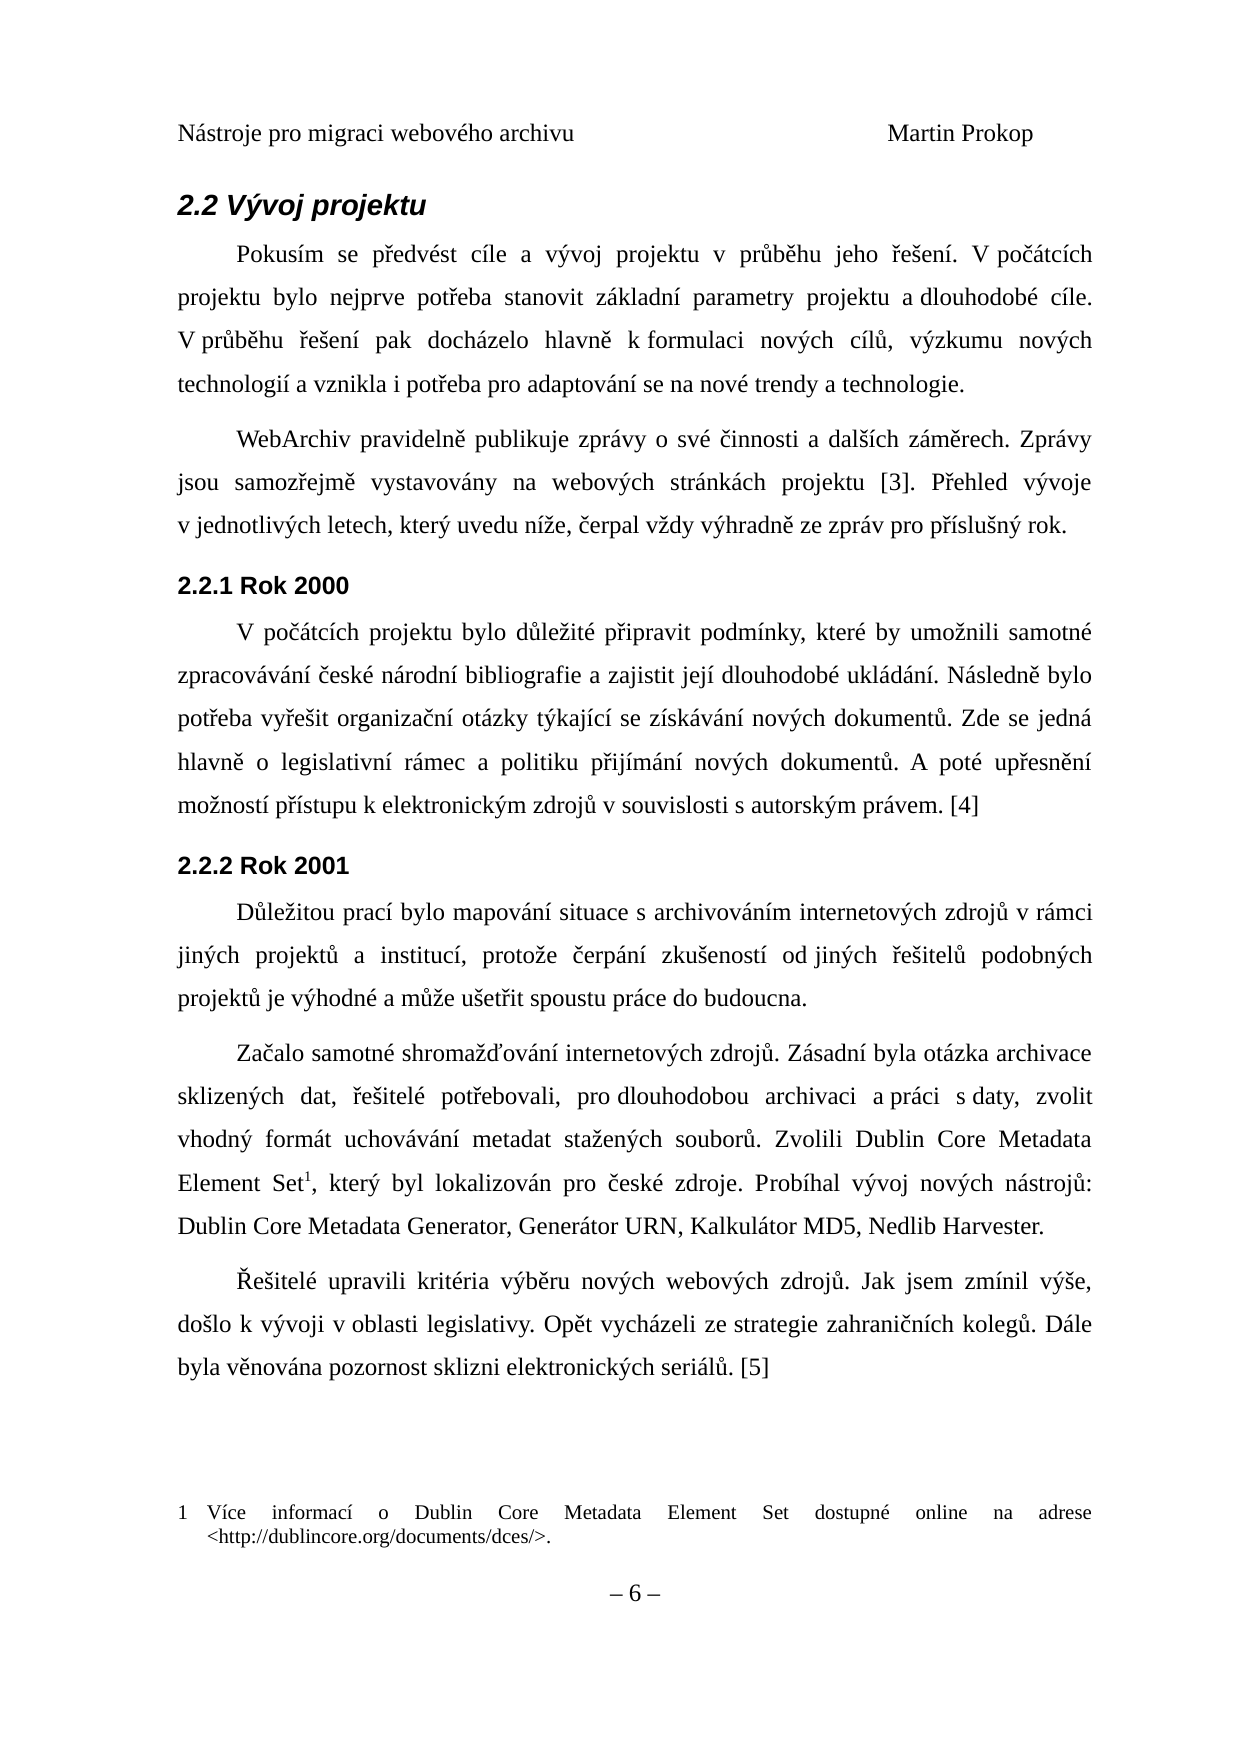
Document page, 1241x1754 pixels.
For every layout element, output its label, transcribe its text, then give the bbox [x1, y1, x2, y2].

text Důležitou prací bylo mapování situace s archivováním internetových zdrojů v rámci jiných projektů a institucí, protože čerpání zkušeností od jiných řešitelů podobných projektů je výhodné a může ušetřit spoustu práce do budoucna. [177, 897, 1093, 1012]
text Více informací o Dublin Core Metadata Element Set dostupné online na adrese <http://dublincore.org/documents/dces/>. [177, 1500, 1093, 1548]
text V počátcích projektu bylo důležité připravit podmínky, které by umožnili samotné zpracovávání české národní bibliografie a zajistit její dlouhodobé ukládání. Následně bylo potřeba vyřešit organizační otázky týkající se získávání nových dokumentů. Zde se jedná hlavně o legislativní rámec a politiku přijímání nových dokumentů. A poté upřesnění možností přístupu k elektronickým zdrojů v souvislosti s autorským právem. [4] [177, 617, 1093, 818]
text WebArchiv pravidelně publikuje zprávy o své činnosti a dalších záměrech. Zprávy jsou samozřejmě vystavovány na webových stránkách projektu [3]. Přehled vývoje v jednotlivých letech, který uvedu níže, čerpal vždy výhradně ze zpráv pro příslušný rok. [177, 424, 1093, 539]
subtitle 2.2.1 Rok 2000 [177, 571, 1093, 599]
text Začalo samotné shromažďování internetových zdrojů. Zásadní byla otázka archivace sklizených dat, řešitelé potřebovali, pro dlouhodobou archivaci a práci s daty, zvolit vhodný formát uchovávání metadat stažených souborů. Zvolili Dublin Core Metadata Element Set, který byl lokalizován pro české zdroje. Probíhal vývoj nových nástrojů: Dublin Core Metadata Generator, Generátor URN, Kalkulátor MD5, Nedlib Harvester. [177, 1038, 1093, 1239]
subtitle 2.2 Vývoj projektu [177, 188, 1093, 222]
text Řešitelé upravili kritéria výběru nových webových zdrojů. Jak jsem zmínil výše, došlo k vývoji v oblasti legislativy. Opět vycházeli ze strategie zahraničních kolegů. Dále byla věnována pozornost sklizni elektronických seriálů. [5] [177, 1266, 1093, 1381]
subtitle 2.2.2 Rok 2001 [177, 851, 1093, 879]
text Pokusím se předvést cíle a vývoj projektu v průběhu jeho řešení. V počátcích projektu bylo nejprve potřeba stanovit základní parametry projektu a dlouhodobé cíle. V průběhu řešení pak docházelo hlavně k formulaci nových cílů, výzkumu nových technologií a vznikla i potřeba pro adaptování se na nové trendy a technologie. [177, 239, 1093, 397]
